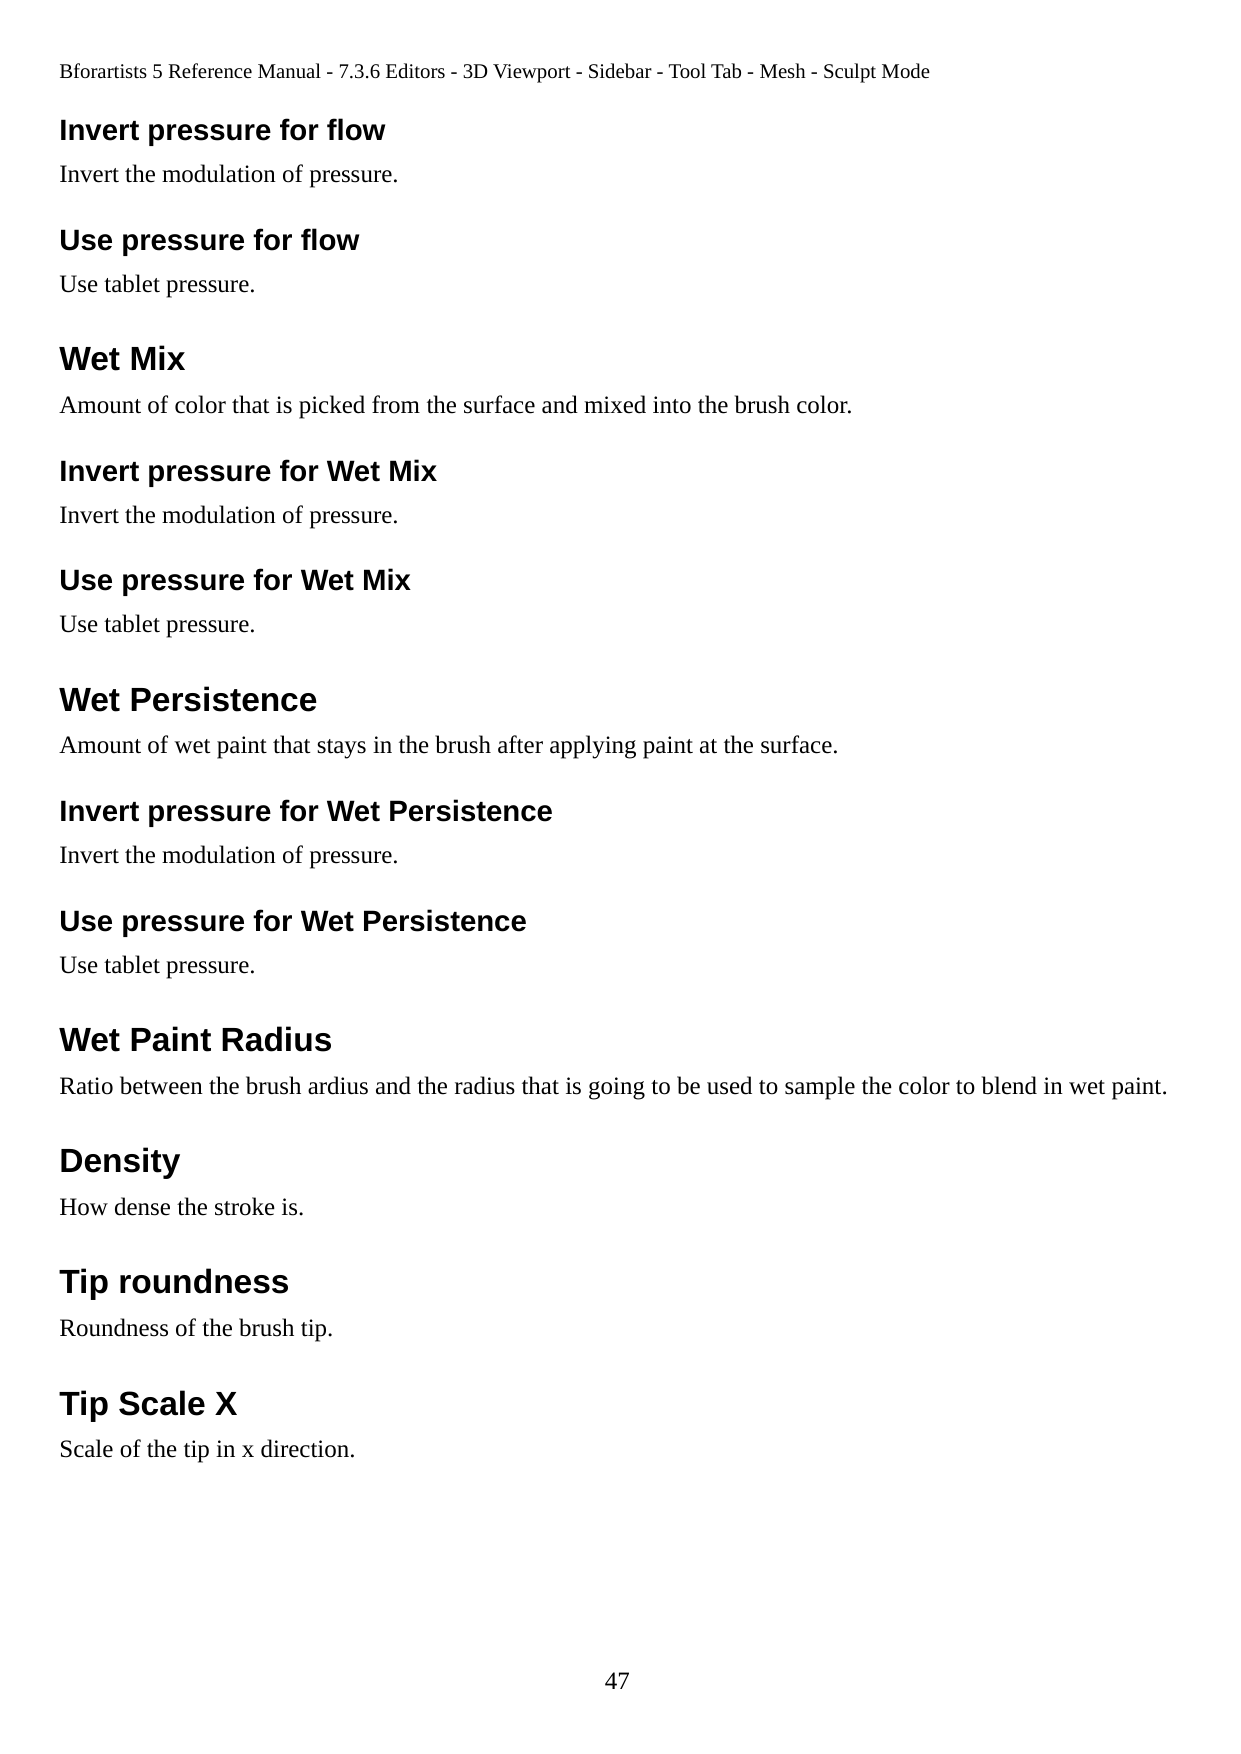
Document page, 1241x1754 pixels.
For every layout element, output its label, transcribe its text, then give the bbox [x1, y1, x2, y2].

subtitle Wet Paint Radius [59, 1020, 1181, 1059]
subtitle Wet Persistence [59, 679, 1181, 718]
text Ratio between the brush ardius and the radius that is going to be used to sample the color to blend in wet paint. [59, 1071, 1181, 1100]
subtitle Use pressure for flow [59, 222, 1181, 256]
text Amount of wet paint that stays in the brush after applying paint at the surface. [59, 731, 1181, 759]
text Use tablet pressure. [59, 269, 1181, 297]
text Invert the modulation of pressure. [59, 159, 1181, 188]
text Roundness of the brush tip. [59, 1313, 1181, 1342]
text Invert the modulation of pressure. [59, 500, 1181, 528]
subtitle Tip Scale X [59, 1383, 1181, 1422]
subtitle Wet Mix [59, 339, 1181, 377]
text Use tablet pressure. [59, 609, 1181, 638]
text Amount of color that is picked from the surface and mixed into the brush color. [59, 390, 1181, 418]
text Scale of the tip in x direction. [59, 1434, 1181, 1463]
subtitle Tip roundness [59, 1262, 1181, 1301]
subtitle Invert pressure for flow [59, 113, 1181, 146]
subtitle Density [59, 1141, 1181, 1180]
text Invert the modulation of pressure. [59, 841, 1181, 869]
subtitle Use pressure for Wet Mix [59, 563, 1181, 597]
text Use tablet pressure. [59, 950, 1181, 979]
subtitle Use pressure for Wet Persistence [59, 904, 1181, 938]
text How dense the stroke is. [59, 1192, 1181, 1221]
subtitle Invert pressure for Wet Mix [59, 453, 1181, 487]
subtitle Invert pressure for Wet Persistence [59, 794, 1181, 828]
